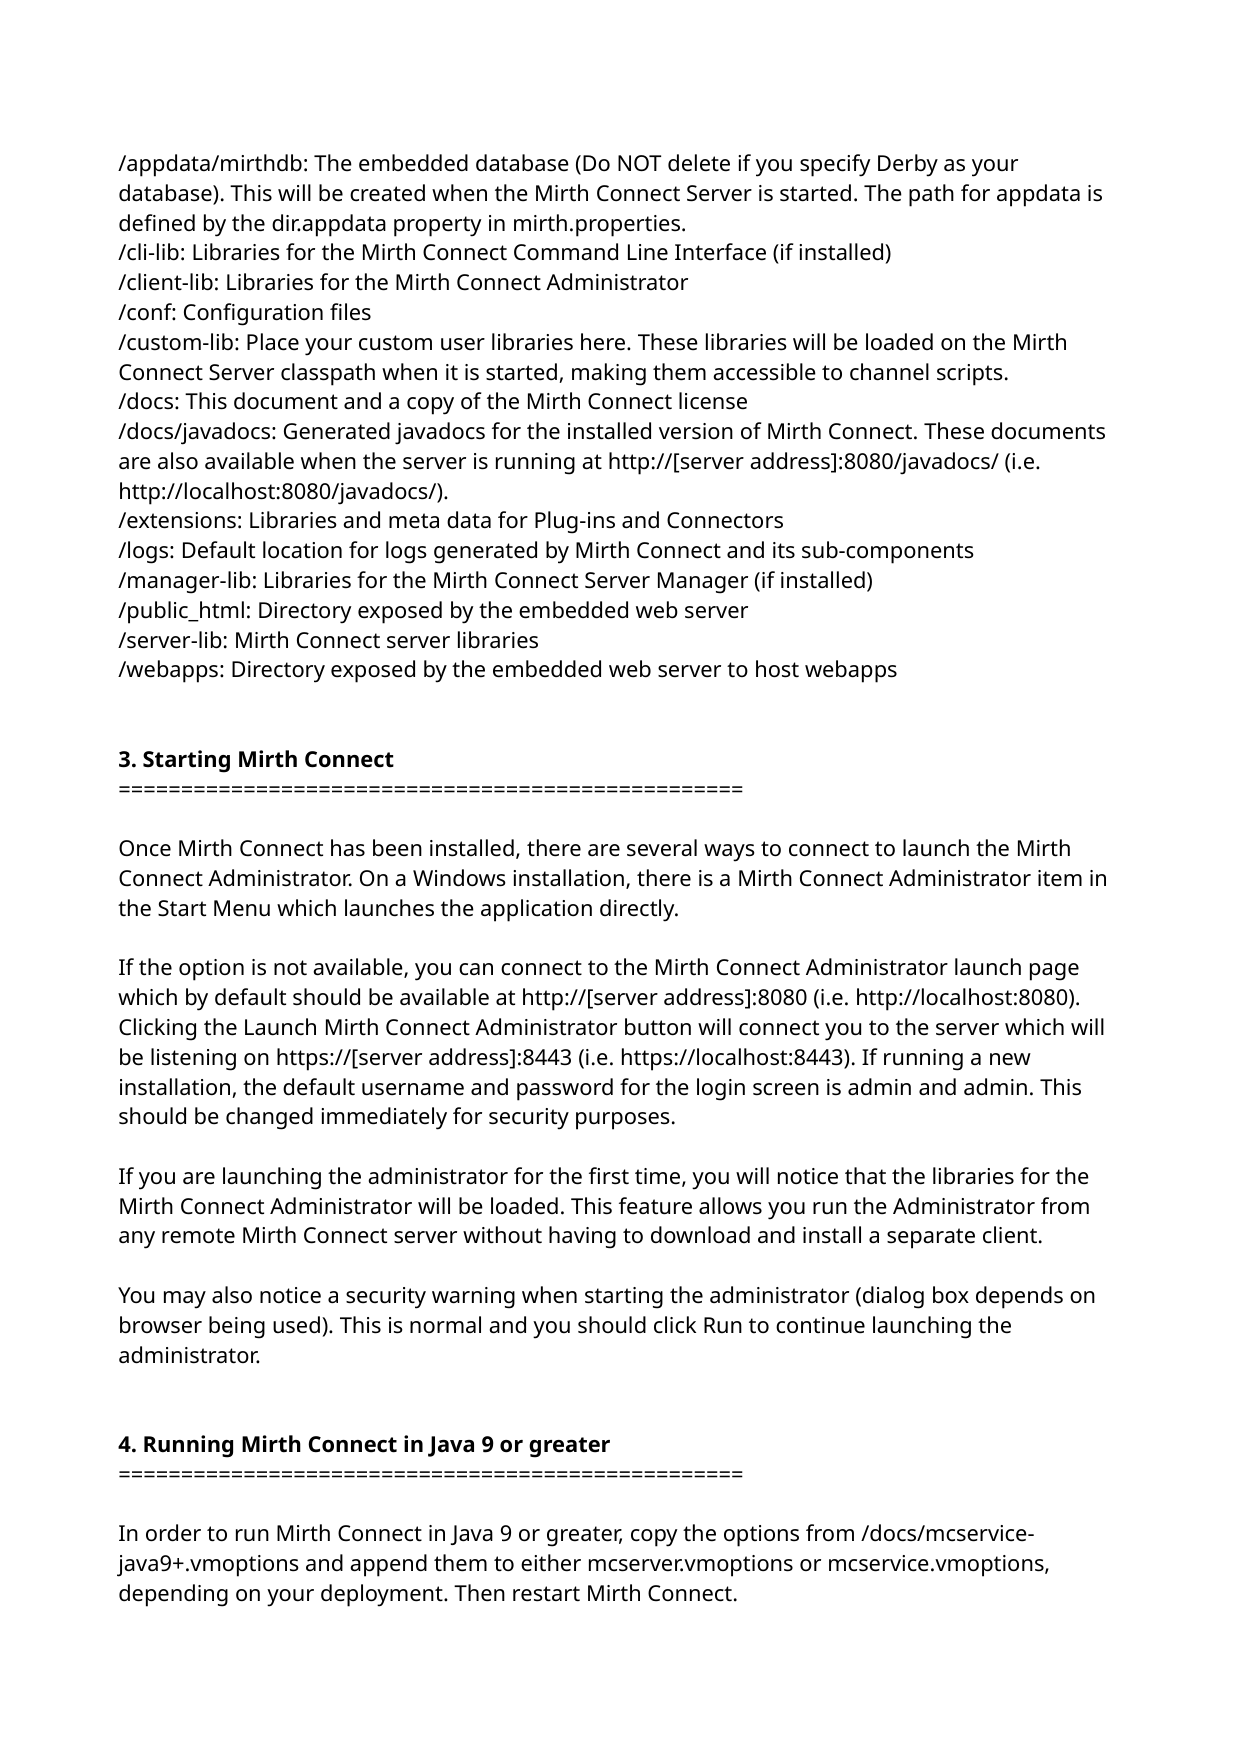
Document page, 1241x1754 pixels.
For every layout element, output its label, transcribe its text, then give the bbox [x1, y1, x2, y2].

text ================================================== [118, 1459, 1122, 1488]
text /docs/javadocs: Generated javadocs for the installed version of Mirth Connect. These documents are also available when the server is running at http://[server address]:8080/javadocs/ (i.e. http://localhost:8080/javadocs/). [118, 416, 1122, 505]
text /cli-lib: Libraries for the Mirth Connect Command Line Interface (if installed) [118, 237, 1122, 267]
text 4. Running Mirth Connect in Java 9 or greater [118, 1429, 1122, 1459]
text /server-lib: Mirth Connect server libraries [118, 624, 1122, 654]
text Once Mirth Connect has been installed, there are several ways to connect to launch the Mirth Connect Administrator. On a Windows installation, there is a Mirth Connect Administrator item in the Start Menu which launches the application directly. [118, 833, 1122, 922]
text /docs: This document and a copy of the Mirth Connect license [118, 386, 1122, 416]
text In order to run Mirth Connect in Java 9 or greater, copy the options from /docs/mcservice-java9+.vmoptions and append them to either mcserver.vmoptions or mcservice.vmoptions, depending on your deployment. Then restart Mirth Connect. [118, 1518, 1122, 1608]
text /logs: Default location for logs generated by Mirth Connect and its sub-components [118, 535, 1122, 565]
text You may also notice a security warning when starting the administrator (dialog box depends on browser being used). This is normal and you should click Run to continue launching the administrator. [118, 1280, 1122, 1369]
text 3. Starting Mirth Connect [118, 744, 1122, 773]
text If the option is not available, you can connect to the Mirth Connect Administrator launch page which by default should be available at http://[server address]:8080 (i.e. http://localhost:8080). Clicking the Launch Mirth Connect Administrator button will connect you to the server which will be listening on https://[server address]:8443 (i.e. https://localhost:8443). If running a new installation, the default username and password for the login screen is admin and admin. This should be changed immediately for security purposes. [118, 952, 1122, 1131]
text If you are launching the administrator for the first time, you will notice that the libraries for the Mirth Connect Administrator will be loaded. This feature allows you run the Administrator from any remote Mirth Connect server without having to download and install a separate client. [118, 1161, 1122, 1250]
text /client-lib: Libraries for the Mirth Connect Administrator [118, 267, 1122, 297]
text /extensions: Libraries and meta data for Plug-ins and Connectors [118, 505, 1122, 535]
text /conf: Configuration files [118, 297, 1122, 327]
text /webapps: Directory exposed by the embedded web server to host webapps [118, 654, 1122, 684]
text /appdata/mirthdb: The embedded database (Do NOT delete if you specify Derby as your database). This will be created when the Mirth Connect Server is started. The path for appdata is defined by the dir.appdata property in mirth.properties. [118, 148, 1122, 237]
text /public_html: Directory exposed by the embedded web server [118, 595, 1122, 624]
text ================================================== [118, 773, 1122, 803]
text /manager-lib: Libraries for the Mirth Connect Server Manager (if installed) [118, 565, 1122, 595]
text /custom-lib: Place your custom user libraries here. These libraries will be loaded on the Mirth Connect Server classpath when it is started, making them accessible to channel scripts. [118, 327, 1122, 386]
